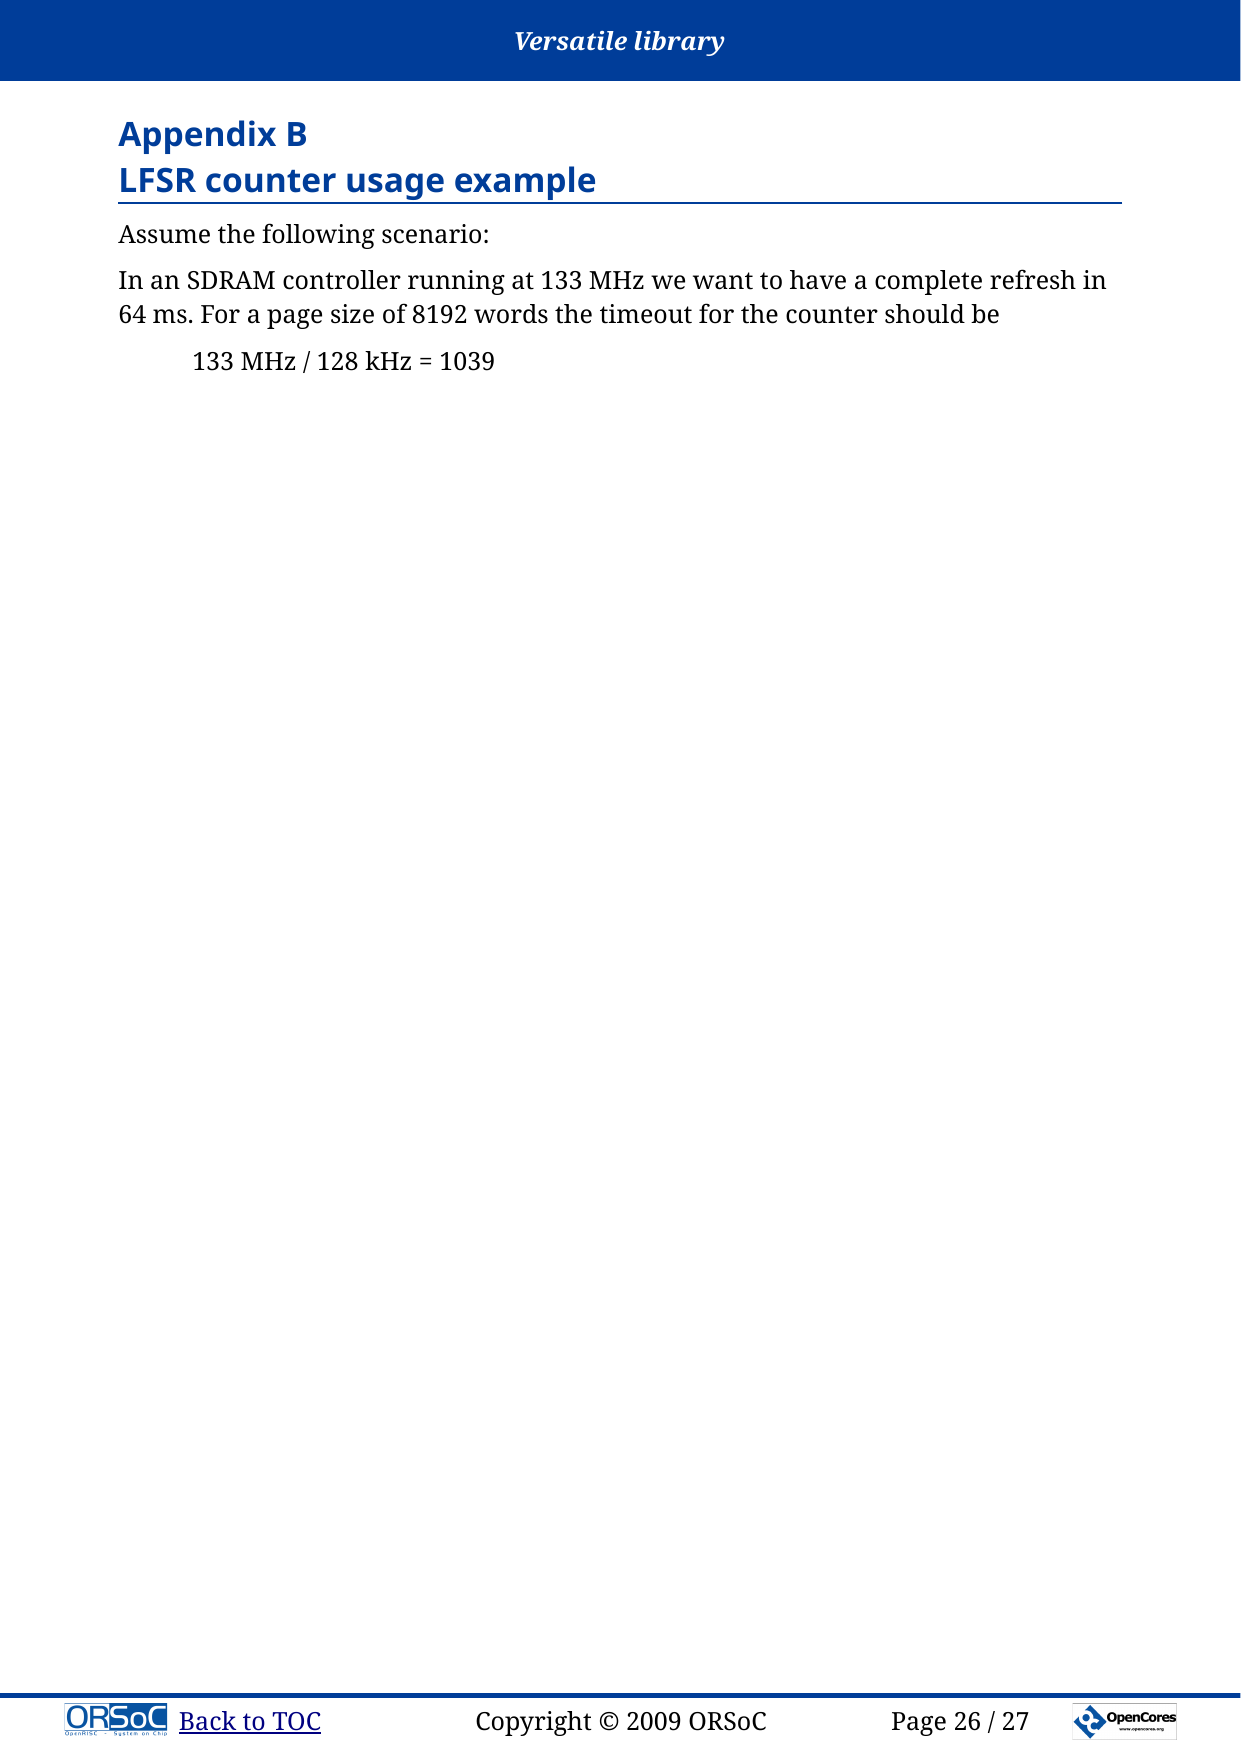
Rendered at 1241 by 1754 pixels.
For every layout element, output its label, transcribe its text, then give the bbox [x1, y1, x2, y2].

subtitle Appendix B LFSR counter usage example [118, 111, 1122, 202]
picture [64, 1703, 168, 1736]
text In an SDRAM controller running at 133 MHz we want to have a complete refresh in 64 ms. For a page size of 8192 words the timeout for the counter should be [118, 263, 1122, 331]
picture [1072, 1703, 1177, 1740]
text 133 MHz / 128 kHz = 1039 [118, 344, 1122, 378]
text Assume the following scenario: [118, 216, 1122, 251]
